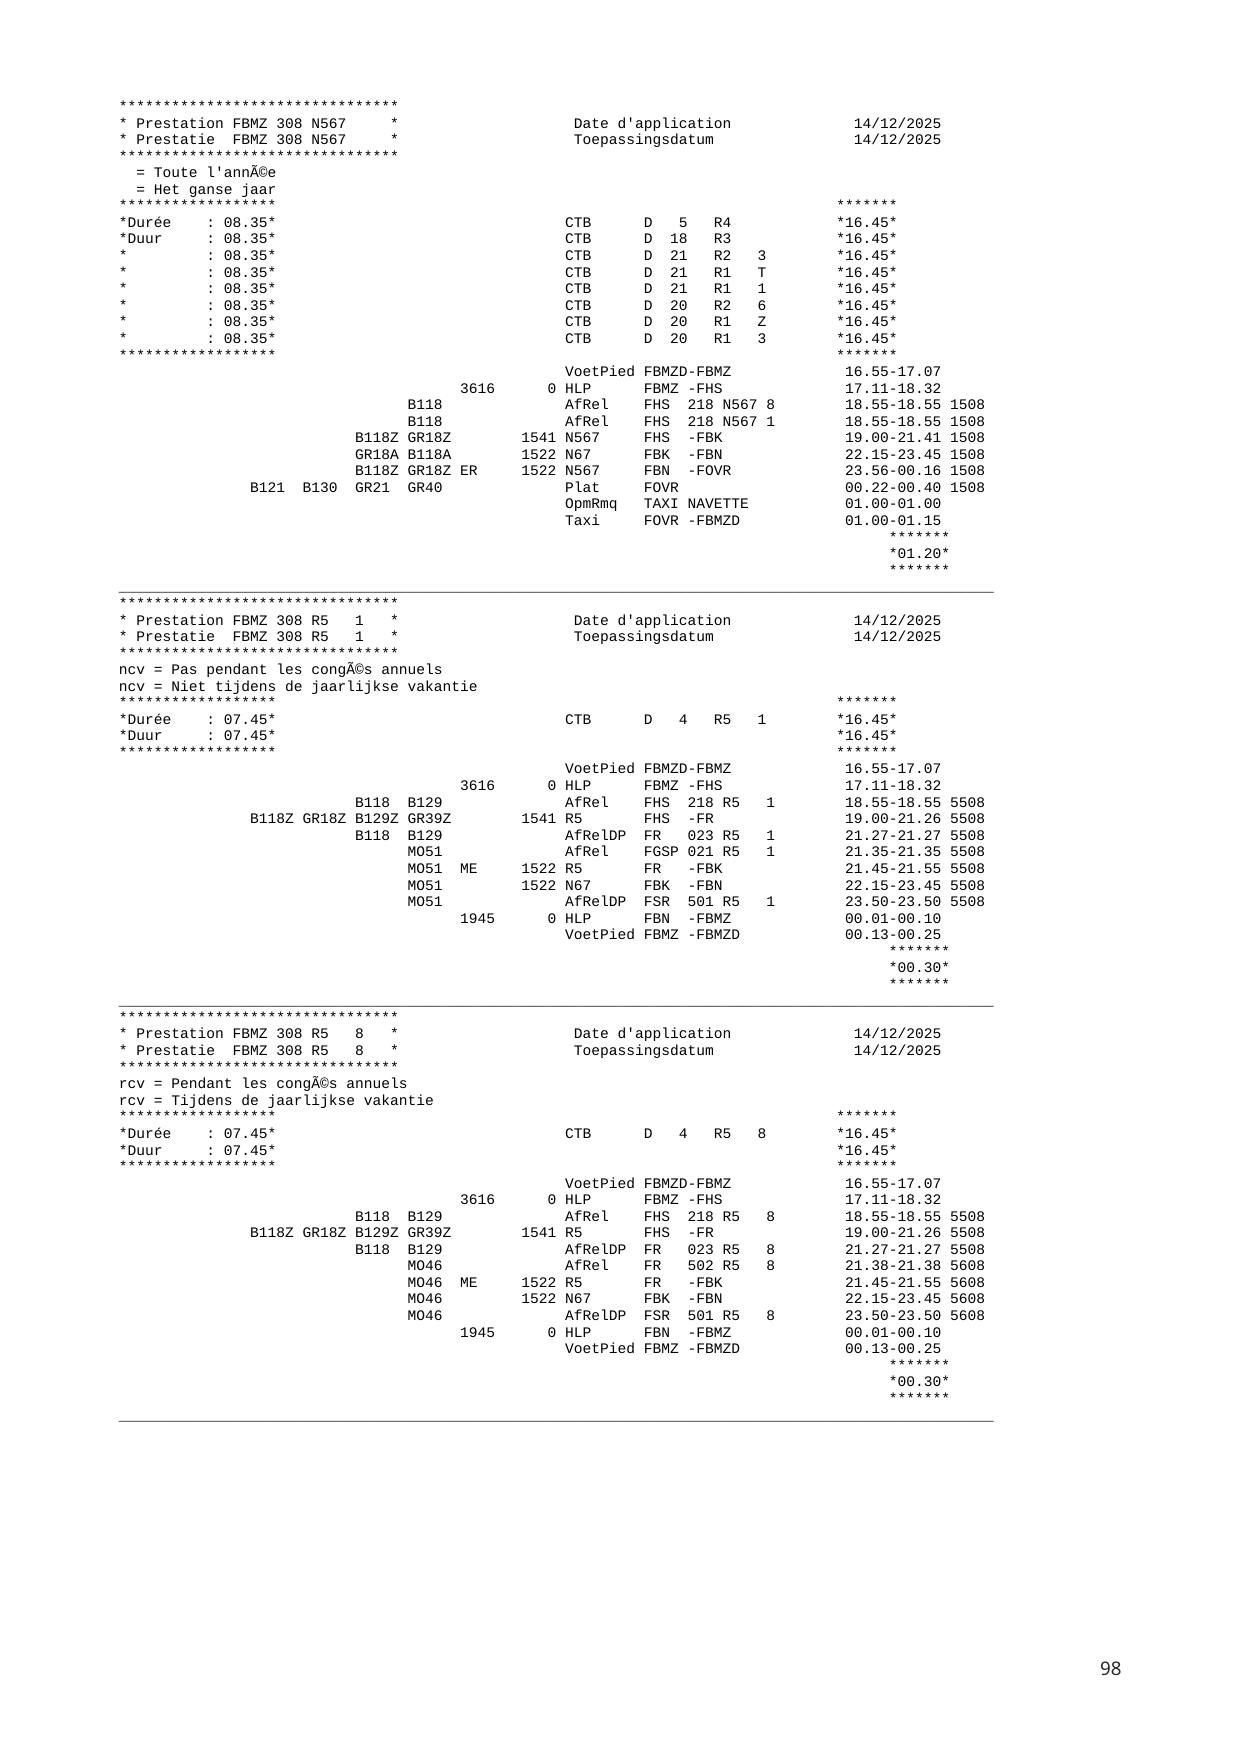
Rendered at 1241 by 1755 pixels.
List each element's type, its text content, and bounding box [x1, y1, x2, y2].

text ******************************** * Prestation FBMZ 308 N567 * Date d'application 14/12/2025 * Prestatie FBMZ 308 N567 * Toepassingsdatum 14/12/2025 ******************************** = Toute l'annÃ©e = Het ganse jaar ****************** ******* *Durée : 08.35* CTB D 5 R4 *16.45* *Duur : 08.35* CTB D 18 R3 *16.45* * : 08.35* CTB D 21 R2 3 *16.45* * : 08.35* CTB D 21 R1 T *16.45* * : 08.35* CTB D 21 R1 1 *16.45* * : 08.35* CTB D 20 R2 6 *16.45* * : 08.35* CTB D 20 R1 Z *16.45* * : 08.35* CTB D 20 R1 3 *16.45* ****************** ******* VoetPied FBMZD-FBMZ 16.55-17.07 3616 0 HLP FBMZ -FHS 17.11-18.32 B118 AfRel FHS 218 N567 8 18.55-18.55 1508 B118 AfRel FHS 218 N567 1 18.55-18.55 1508 B118Z GR18Z 1541 N567 FHS -FBK 19.00-21.41 1508 GR18A B118A 1522 N67 FBK -FBN 22.15-23.45 1508 B118Z GR18Z ER 1522 N567 FBN -FOVR 23.56-00.16 1508 B121 B130 GR21 GR40 Plat FOVR 00.22-00.40 1508 OpmRmq TAXI NAVETTE 01.00-01.00 Taxi FOVR -FBMZD 01.00-01.15 ******* *01.20* ******* ____________________________________________________________________________________________________ [119, 99, 1122, 596]
text ******************************** * Prestation FBMZ 308 R5 1 * Date d'application 14/12/2025 * Prestatie FBMZ 308 R5 1 * Toepassingsdatum 14/12/2025 ******************************** ncv = Pas pendant les congÃ©s annuels ncv = Niet tijdens de jaarlijkse vakantie ****************** ******* *Durée : 07.45* CTB D 4 R5 1 *16.45* *Duur : 07.45* *16.45* ****************** ******* VoetPied FBMZD-FBMZ 16.55-17.07 3616 0 HLP FBMZ -FHS 17.11-18.32 B118 B129 AfRel FHS 218 R5 1 18.55-18.55 5508 B118Z GR18Z B129Z GR39Z 1541 R5 FHS -FR 19.00-21.26 5508 B118 B129 AfRelDP FR 023 R5 1 21.27-21.27 5508 MO51 AfRel FGSP 021 R5 1 21.35-21.35 5508 MO51 ME 1522 R5 FR -FBK 21.45-21.55 5508 MO51 1522 N67 FBK -FBN 22.15-23.45 5508 MO51 AfRelDP FSR 501 R5 1 23.50-23.50 5508 1945 0 HLP FBN -FBMZ 00.01-00.10 VoetPied FBMZ -FBMZD 00.13-00.25 ******* *00.30* ******* ____________________________________________________________________________________________________ [119, 596, 1122, 1010]
text ******************************** * Prestation FBMZ 308 R5 8 * Date d'application 14/12/2025 * Prestatie FBMZ 308 R5 8 * Toepassingsdatum 14/12/2025 ******************************** rcv = Pendant les congÃ©s annuels rcv = Tijdens de jaarlijkse vakantie ****************** ******* *Durée : 07.45* CTB D 4 R5 8 *16.45* *Duur : 07.45* *16.45* ****************** ******* VoetPied FBMZD-FBMZ 16.55-17.07 3616 0 HLP FBMZ -FHS 17.11-18.32 B118 B129 AfRel FHS 218 R5 8 18.55-18.55 5508 B118Z GR18Z B129Z GR39Z 1541 R5 FHS -FR 19.00-21.26 5508 B118 B129 AfRelDP FR 023 R5 8 21.27-21.27 5508 MO46 AfRel FR 502 R5 8 21.38-21.38 5608 MO46 ME 1522 R5 FR -FBK 21.45-21.55 5608 MO46 1522 N67 FBK -FBN 22.15-23.45 5608 MO46 AfRelDP FSR 501 R5 8 23.50-23.50 5608 1945 0 HLP FBN -FBMZ 00.01-00.10 VoetPied FBMZ -FBMZD 00.13-00.25 ******* *00.30* ******* ____________________________________________________________________________________________________ [119, 1010, 1122, 1424]
